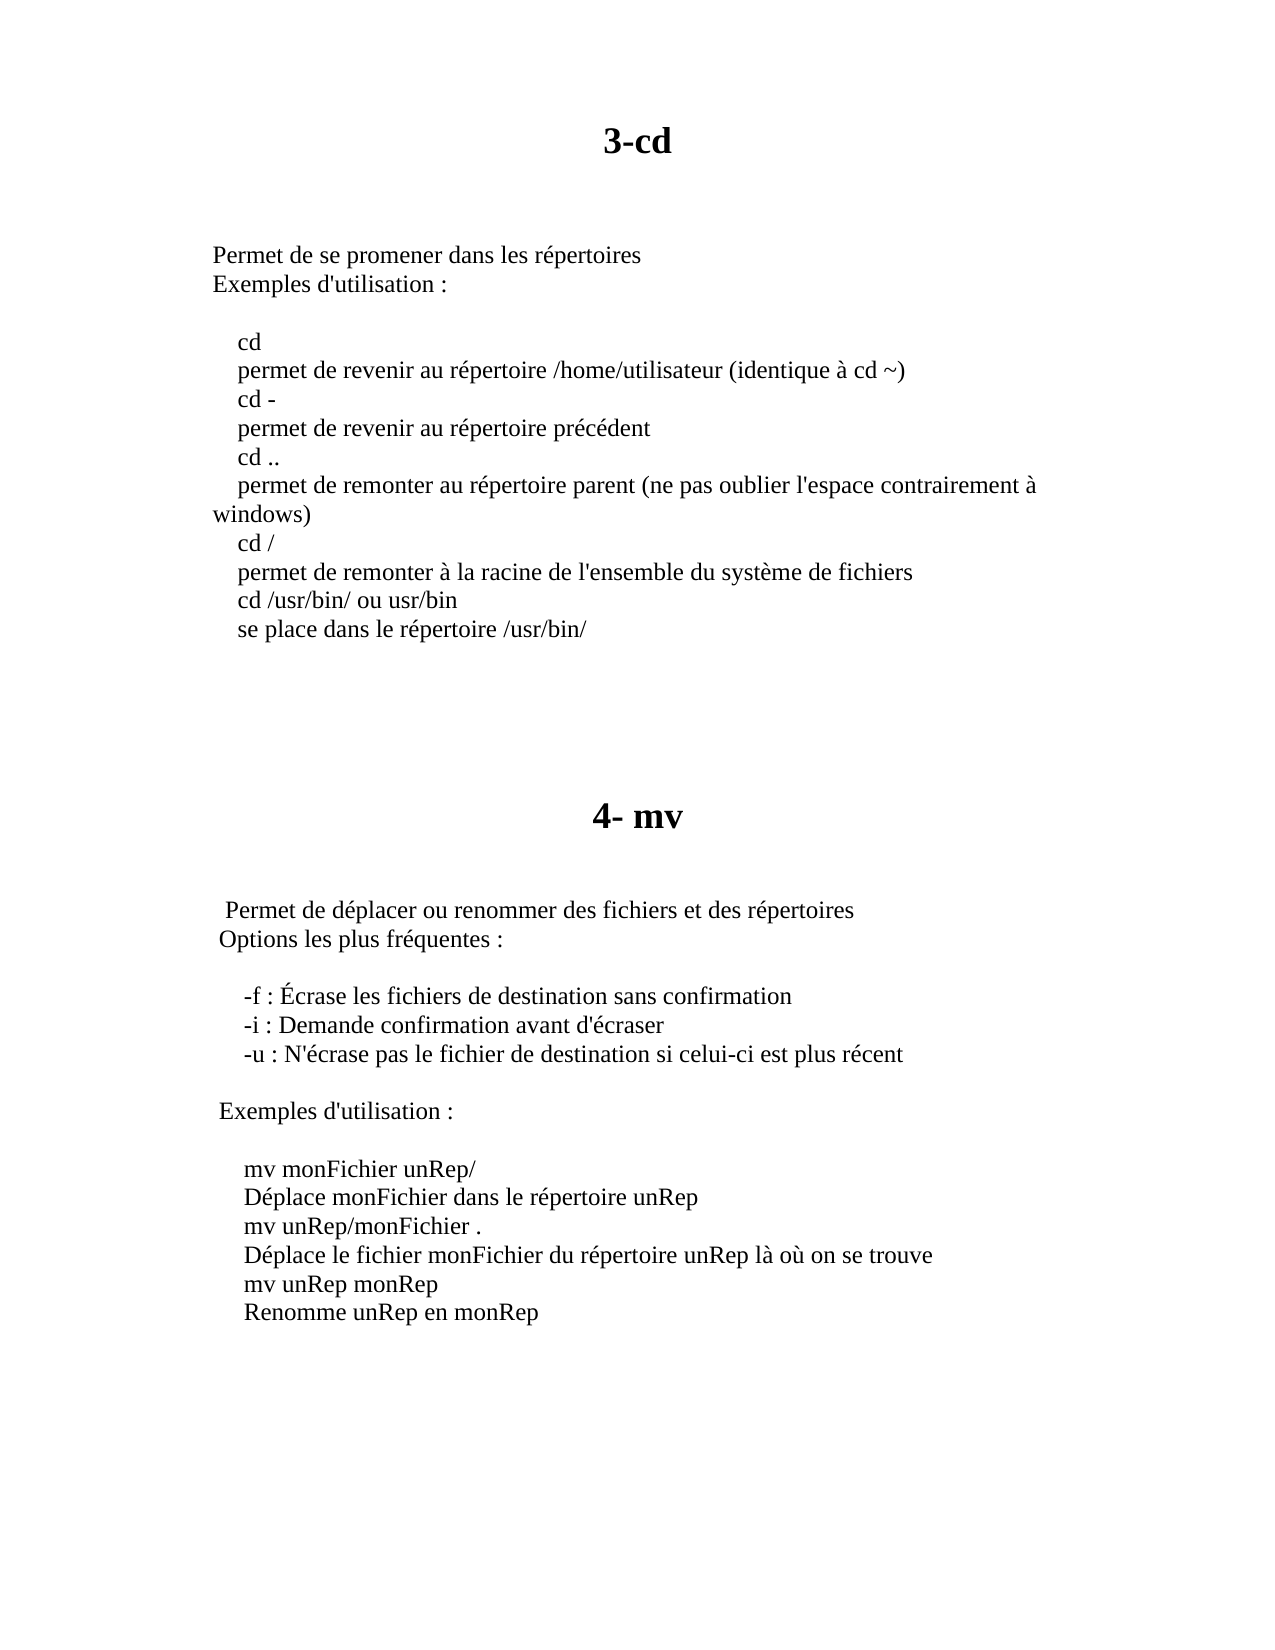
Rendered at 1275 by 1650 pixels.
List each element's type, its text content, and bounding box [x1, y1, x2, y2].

text -i : Demande confirmation avant d'écraser [219, 1010, 1184, 1039]
text 4- mv [118, 794, 1157, 837]
text permet de remonter à la racine de l'ensemble du système de fichiers [212, 557, 1119, 586]
text Exemples d'utilisation : [212, 269, 1119, 298]
text permet de revenir au répertoire /home/utilisateur (identique à cd ~) [212, 356, 1119, 384]
text cd / [212, 528, 1119, 557]
text 3-cd [118, 118, 1157, 161]
text permet de remonter au répertoire parent (ne pas oublier l'espace contrairement à windows) [212, 471, 1119, 528]
text mv unRep/monFichier . [219, 1211, 1184, 1240]
text Déplace monFichier dans le répertoire unRep [219, 1182, 1184, 1211]
text [219, 1326, 1184, 1384]
text cd [212, 327, 1119, 356]
text mv monFichier unRep/ [219, 1154, 1184, 1182]
text -f : Écrase les fichiers de destination sans confirmation [219, 981, 1184, 1010]
text permet de revenir au répertoire précédent [212, 413, 1119, 442]
text [219, 1067, 1184, 1096]
text cd /usr/bin/ ou usr/bin [212, 586, 1119, 614]
text Options les plus fréquentes : [219, 924, 1184, 952]
text cd .. [212, 442, 1119, 471]
text -u : N'écrase pas le fichier de destination si celui-ci est plus récent [219, 1039, 1184, 1067]
text Exemples d'utilisation : [219, 1096, 1184, 1125]
text [219, 952, 1184, 981]
text Renomme unRep en monRep [219, 1297, 1184, 1326]
text Permet de déplacer ou renommer des fichiers et des répertoires [219, 895, 1184, 924]
text cd - [212, 384, 1119, 413]
text se place dans le répertoire /usr/bin/ [212, 614, 1119, 643]
text Permet de se promener dans les répertoires [212, 241, 1119, 269]
text [219, 1125, 1184, 1154]
text Déplace le fichier monFichier du répertoire unRep là où on se trouve [219, 1240, 1184, 1269]
text mv unRep monRep [219, 1269, 1184, 1297]
